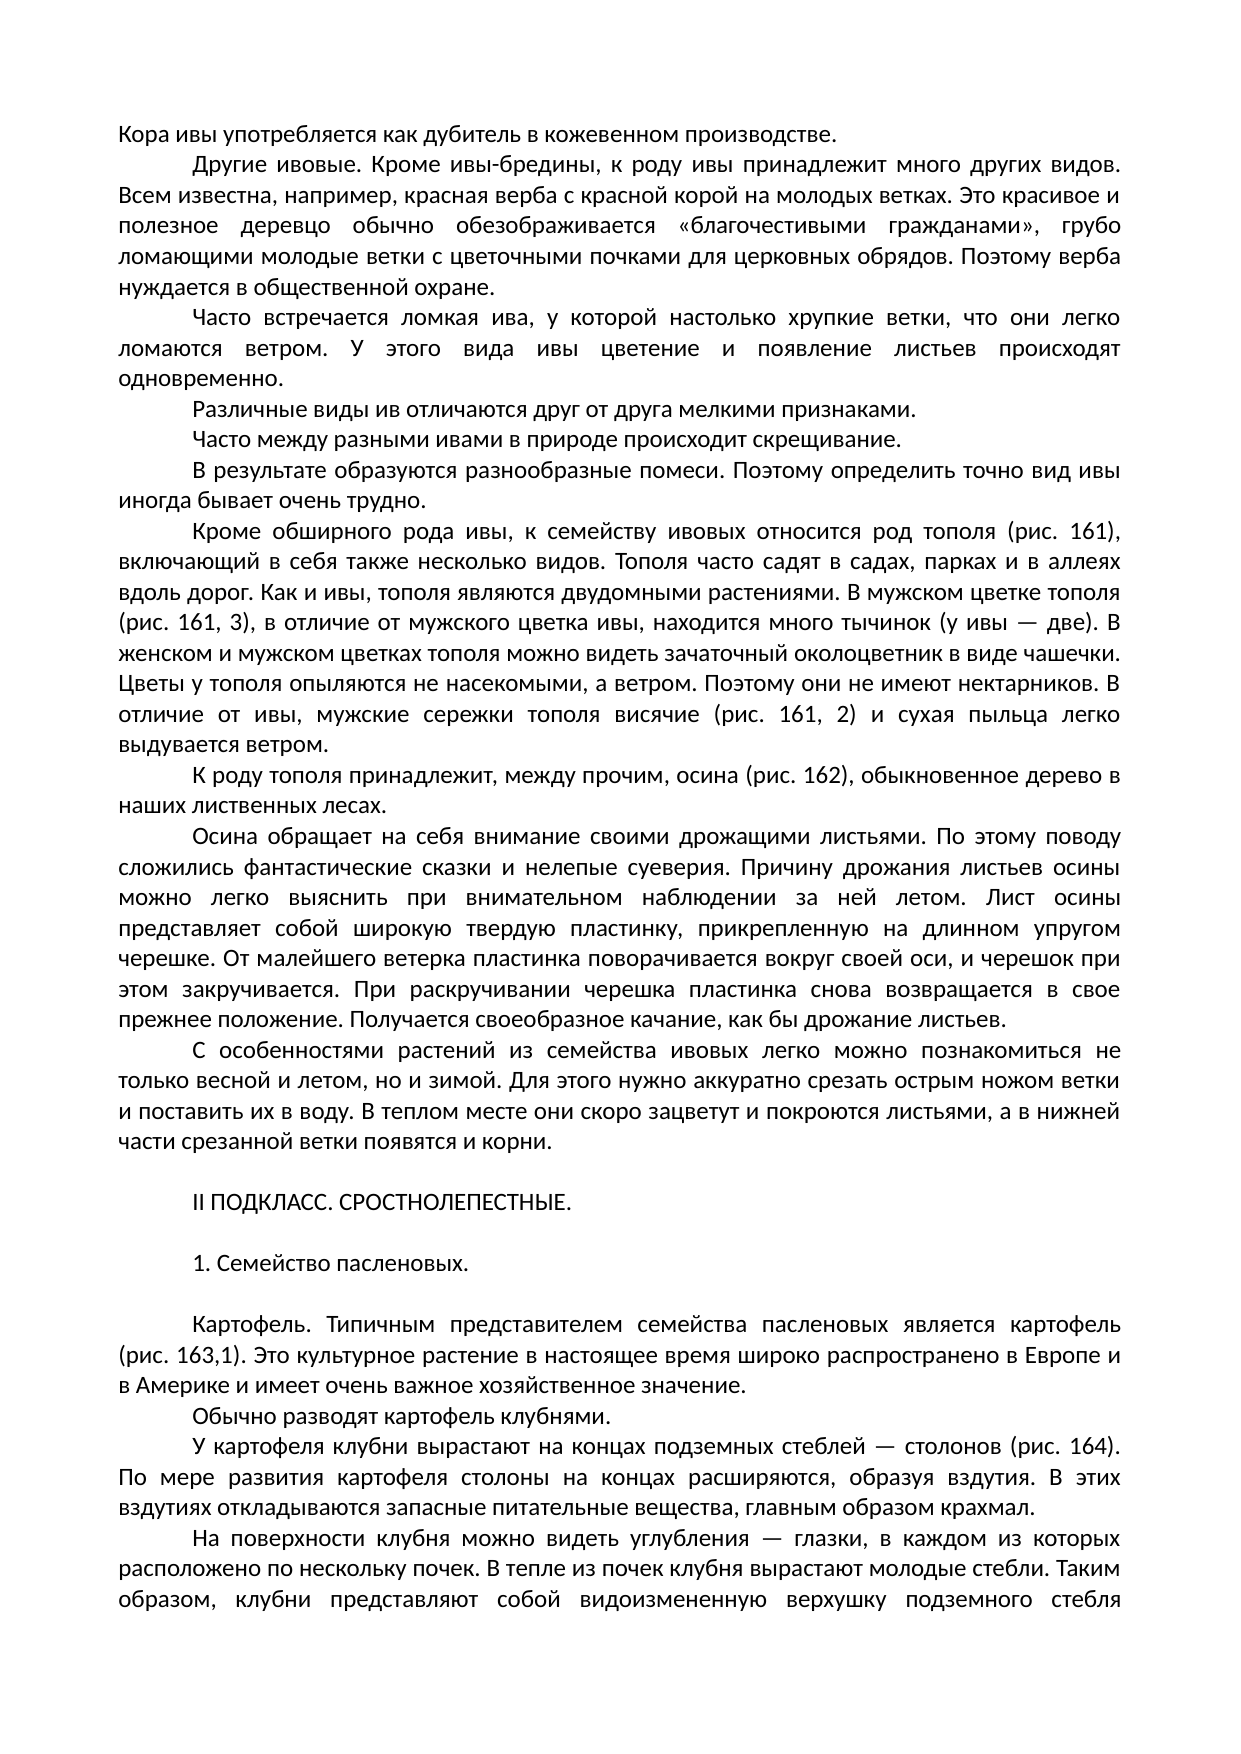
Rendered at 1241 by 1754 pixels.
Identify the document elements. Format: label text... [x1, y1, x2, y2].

text У картофеля клубни вырастают на концах подземных стеблей — столонов (рис. 164). По мере развития картофеля столоны на концах расширяются, образуя вздутия. В этих вздутиях откладываются запасные питательные вещества, главным образом крахмал. [118, 1431, 1122, 1522]
text Кроме обширного рода ивы, к семейству ивовых относится род тополя (рис. 161), включающий в себя также несколько видов. Тополя часто садят в садах, парках и в аллеях вдоль дорог. Как и ивы, тополя являются двудомными растениями. В мужском цветке тополя (рис. 161, 3), в отличие от мужского цветка ивы, находится много тычинок (у ивы — две). В женском и мужском цветках тополя можно видеть зачаточный околоцветник в виде чашечки. Цветы у тополя опыляются не насекомыми, а ветром. Поэтому они не имеют нектарников. В отличие от ивы, мужские сережки тополя висячие (рис. 161, 2) и сухая пыльца легко выдувается ветром. [118, 515, 1122, 759]
text К роду тополя принадлежит, между прочим, осина (рис. 162), обыкновенное дерево в наших лиственных лесах. [118, 759, 1122, 820]
text Другие ивовые. Кроме ивы-бредины, к роду ивы принадлежит много других видов. Всем известна, например, красная верба с красной корой на молодых ветках. Это красивое и полезное деревцо обычно обезображивается «благочестивыми гражданами», грубо ломающими молодые ветки с цветочными почками для церковных обрядов. Поэтому верба нуждается в общественной охране. [118, 149, 1122, 301]
text В результате образуются разнообразные помеси. Поэтому определить точно вид ивы иногда бывает очень трудно. [118, 454, 1122, 515]
text Осина обращает на себя внимание своими дрожащими листьями. По этому поводу сложились фантастические сказки и нелепые суеверия. Причину дрожания листьев осины можно легко выяснить при внимательном наблюдении за ней летом. Лист осины представляет собой широкую твердую пластинку, прикрепленную на длинном упругом черешке. От малейшего ветерка пластинка поворачивается вокруг своей оси, и черешок при этом закручивается. При раскручивании черешка пластинка снова возвращается в свое прежнее положение. Получается своеобразное качание, как бы дрожание листьев. [118, 820, 1122, 1034]
text II ПОДКЛАСС. СРОСТНОЛЕПЕСТНЫЕ. [118, 1186, 1122, 1217]
text Картофель. Типичным представителем семейства пасленовых является картофель (рис. 163,1). Это культурное растение в настоящее время широко распространено в Европе и в Америке и имеет очень важное хозяйственное значение. [118, 1308, 1122, 1400]
text На поверхности клубня можно видеть углубления — глазки, в каждом из которых расположено по нескольку почек. В тепле из почек клубня вырастают молодые стебли. Таким образом, клубни представляют собой видоизмененную верхушку подземного стебля [118, 1522, 1122, 1614]
text Кора ивы употребляется как дубитель в кожевенном производстве. [118, 118, 1122, 149]
text Часто встречается ломкая ива, у которой настолько хрупкие ветки, что они легко ломаются ветром. У этого вида ивы цветение и появление листьев происходят одновременно. [118, 301, 1122, 393]
text С особенностями растений из семейства ивовых легко можно познакомиться не только весной и летом, но и зимой. Для этого нужно аккуратно срезать острым ножом ветки и поставить их в воду. В теплом месте они скоро зацветут и покроются листьями, а в нижней части срезанной ветки появятся и корни. [118, 1034, 1122, 1156]
text Различные виды ив отличаются друг от друга мелкими признаками. [118, 393, 1122, 423]
text Часто между разными ивами в природе происходит скрещивание. [118, 423, 1122, 454]
text Обычно разводят картофель клубнями. [118, 1400, 1122, 1431]
text 1. Семейство пасленовых. [118, 1247, 1122, 1278]
